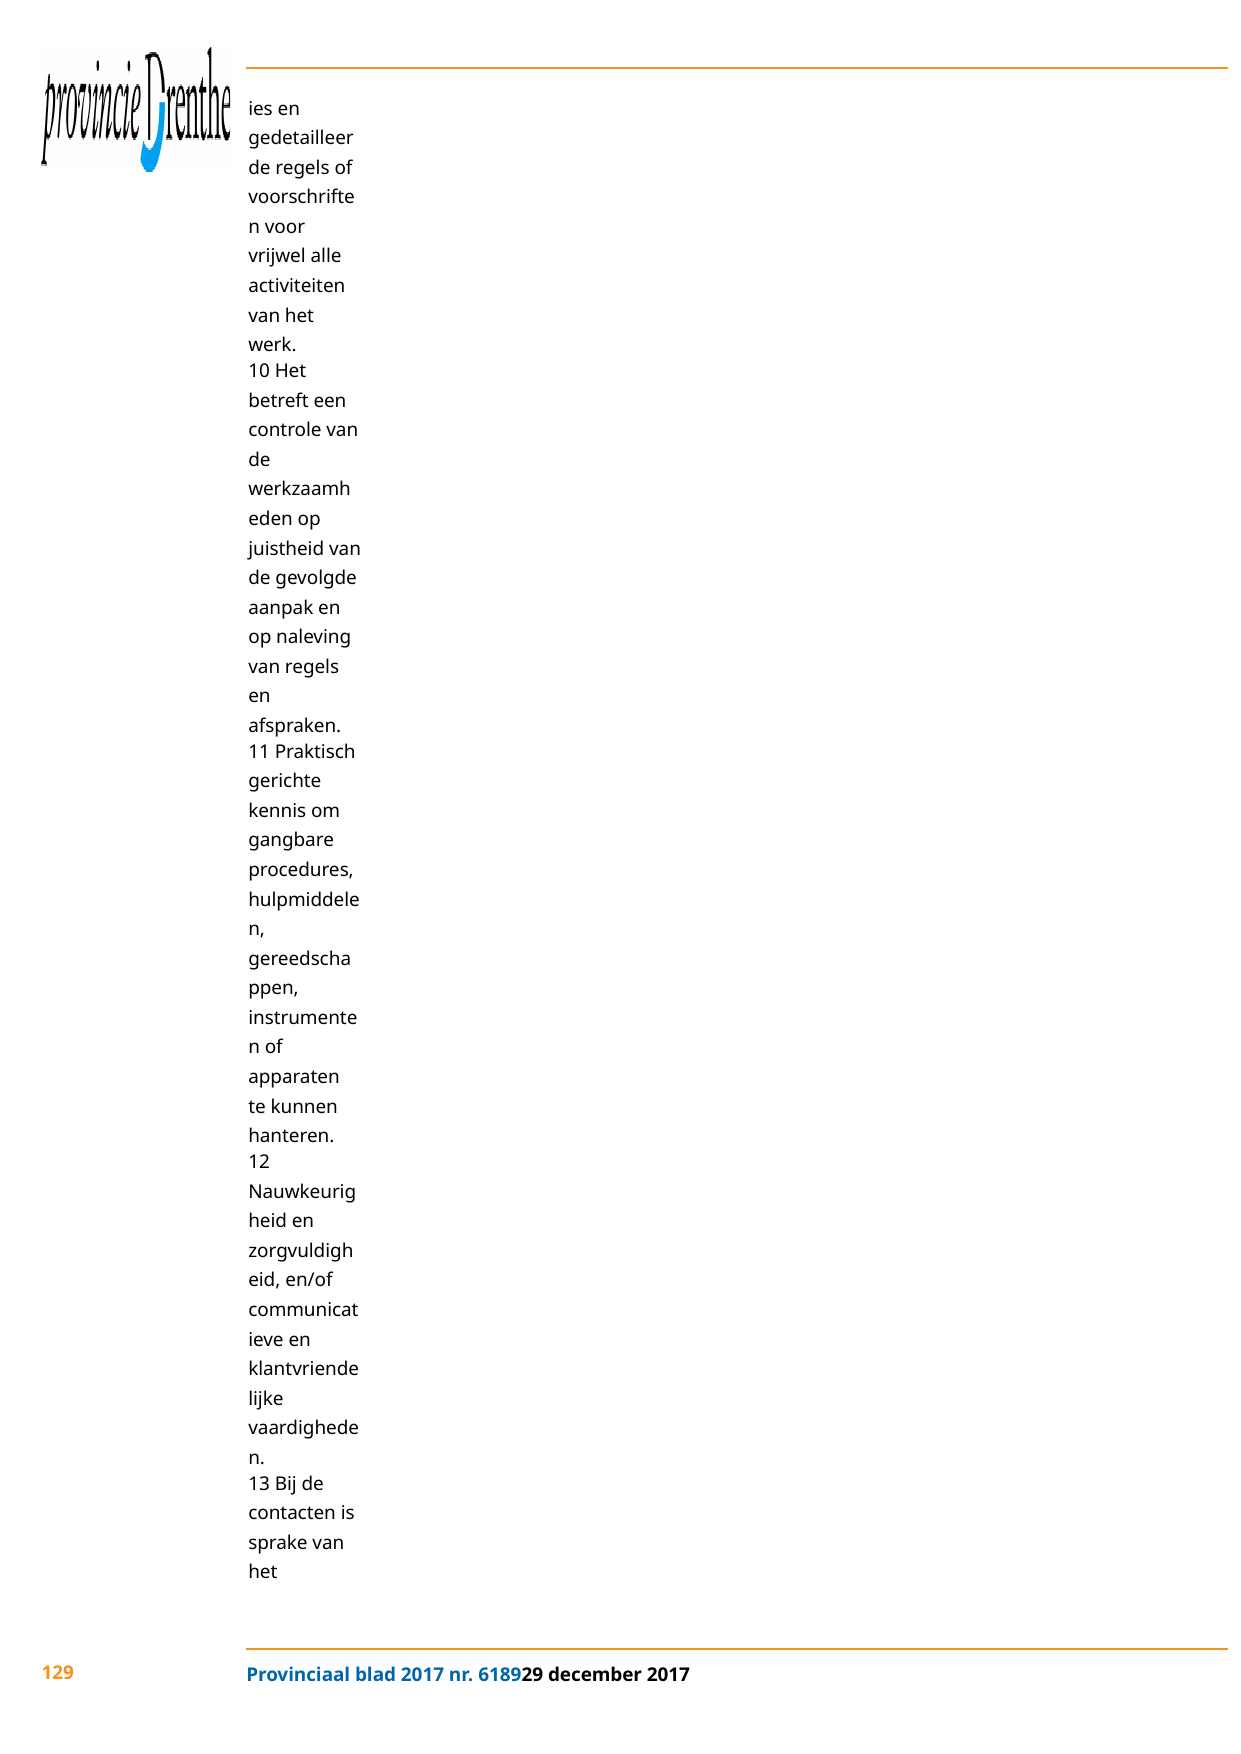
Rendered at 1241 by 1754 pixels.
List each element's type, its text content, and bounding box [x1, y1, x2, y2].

table_cell [587, 1470, 700, 1584]
table_cell [474, 738, 587, 1148]
table_cell [1039, 1148, 1152, 1470]
table_cell 13 Bij de contacten is sprake van het [248, 1470, 361, 1584]
table_cell [474, 357, 587, 738]
table_cell [1039, 357, 1152, 738]
table_cell [700, 95, 813, 357]
table_cell [361, 1148, 474, 1470]
table_cell [361, 1470, 474, 1584]
table_cell [587, 1148, 700, 1470]
table_cell [700, 357, 813, 738]
table_cell [361, 738, 474, 1148]
table_cell [813, 95, 926, 357]
table_cell [361, 357, 474, 738]
picture [41, 47, 231, 172]
table_cell 11 Praktisch gerichte kennis om gangbare procedures, hulpmiddelen, gereedschappen, instrumenten of apparaten te kunnen hanteren. [248, 738, 361, 1148]
table_cell [587, 738, 700, 1148]
table_cell [474, 95, 587, 357]
table_cell [587, 357, 700, 738]
table_cell [700, 1470, 813, 1584]
table_cell [700, 1148, 813, 1470]
table_cell 10 Het betreft een controle van de werkzaamheden op juistheid van de gevolgde aanpak en op naleving van regels en afspraken. [248, 357, 361, 738]
table_cell [587, 95, 700, 357]
table_cell [926, 95, 1038, 357]
table_cell [813, 738, 926, 1148]
table_cell [926, 1148, 1038, 1470]
table_cell [1039, 738, 1152, 1148]
table_cell [700, 738, 813, 1148]
table_cell [813, 1470, 926, 1584]
table_cell [474, 1470, 587, 1584]
table_cell [926, 357, 1038, 738]
table_cell [813, 357, 926, 738]
table_cell [1039, 95, 1152, 357]
table_cell ies en gedetailleerde regels of voorschriften voor vrijwel alle activiteiten van het werk. [248, 95, 361, 357]
table_cell [926, 738, 1038, 1148]
table_cell [361, 95, 474, 357]
table_cell [926, 1470, 1038, 1584]
table_cell 12 Nauwkeurigheid en zorgvuldigheid, en/of communicatieve en klantvriendelijke vaardigheden. [248, 1148, 361, 1470]
table_cell [813, 1148, 926, 1470]
table_cell [1039, 1470, 1152, 1584]
table_cell [474, 1148, 587, 1470]
